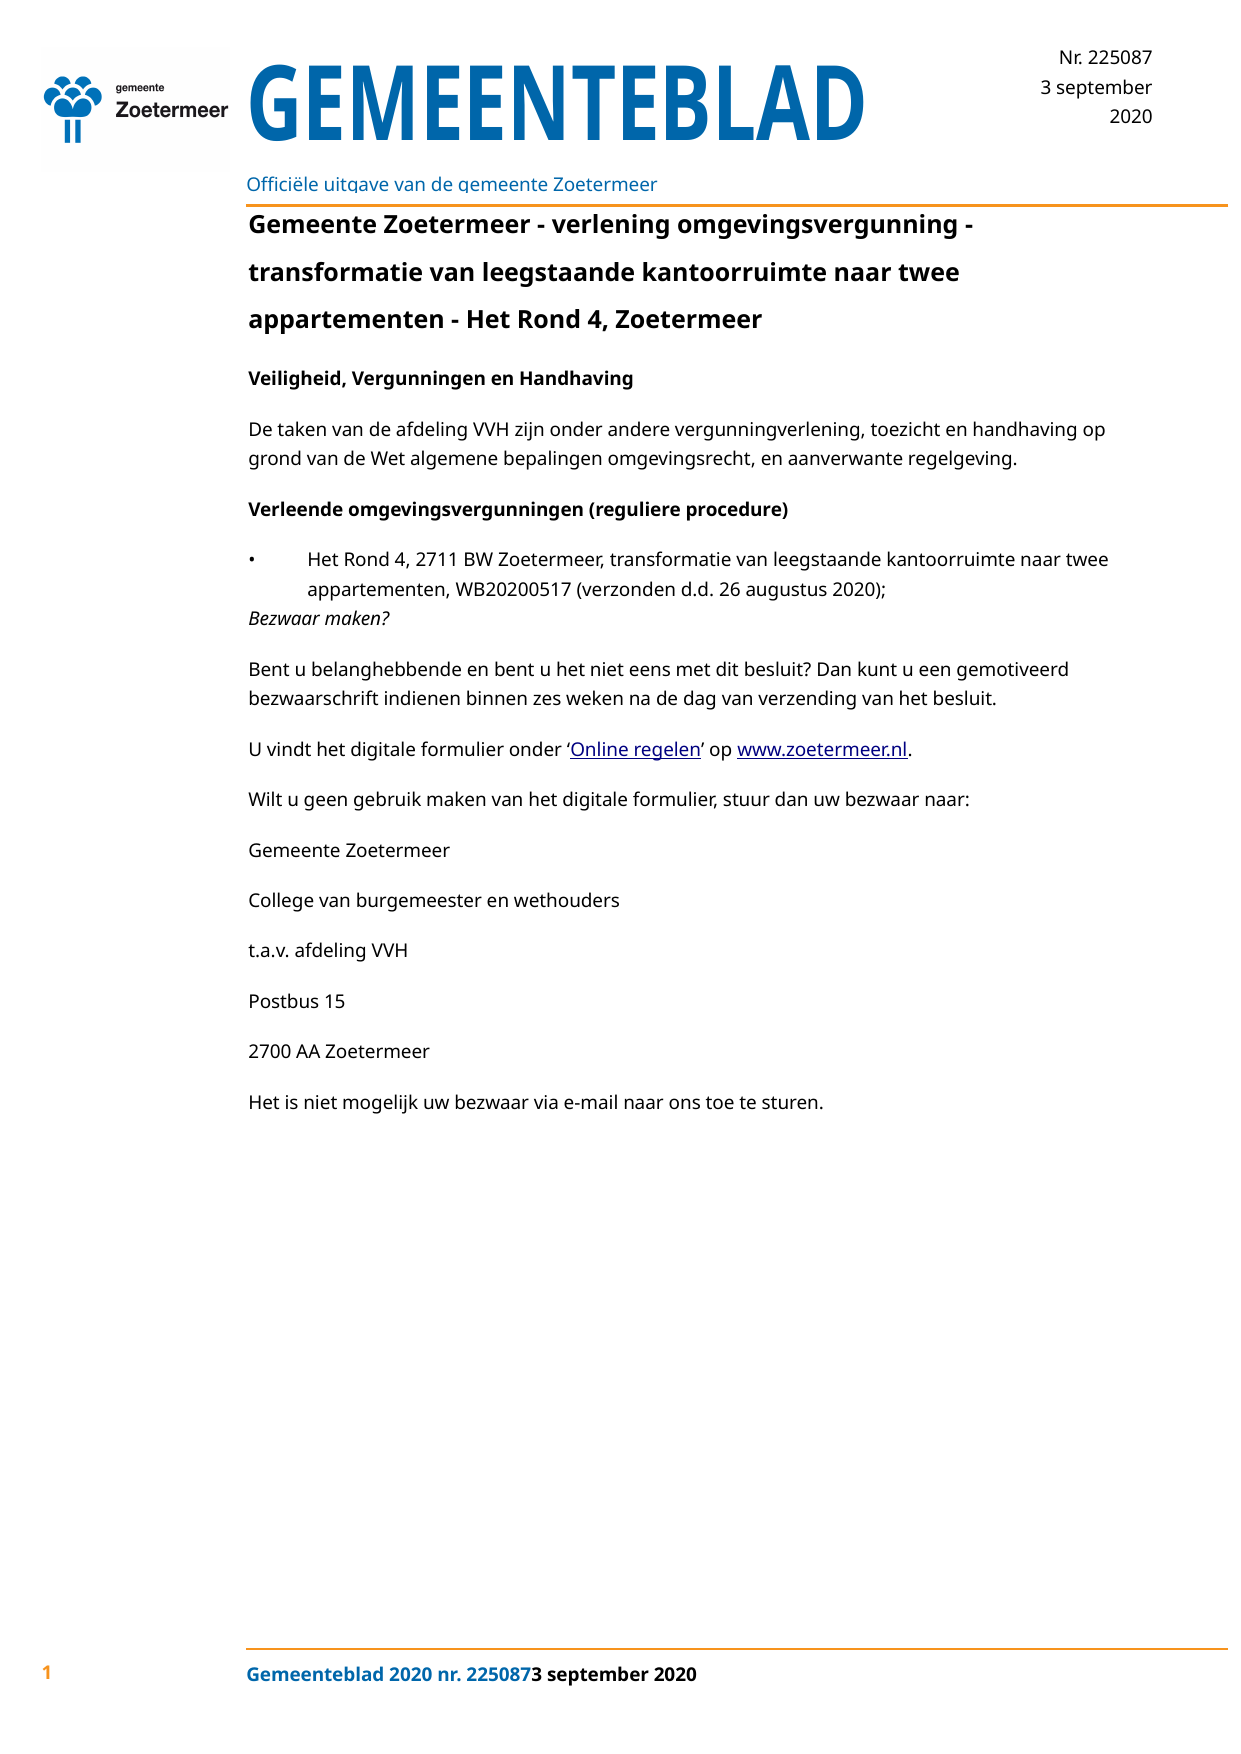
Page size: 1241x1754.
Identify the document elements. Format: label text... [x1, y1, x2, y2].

picture [41, 47, 231, 172]
text College van burgemeester en wethouders [248, 887, 1152, 913]
text t.a.v. afdeling VVH [248, 938, 1152, 963]
text De taken van de afdeling VVH zijn onder andere vergunningverlening, toezicht en handhaving op grond van de Wet algemene bepalingen omgevingsrecht, en aanverwante regelgeving. [248, 416, 1152, 471]
text Wilt u geen gebruik maken van het digitale formulier, stuur dan uw bezwaar naar: [248, 786, 1152, 812]
text 2700 AA Zoetermeer [248, 1038, 1152, 1064]
text Gemeente Zoetermeer - verlening omgevingsvergunning - transformatie van leegstaande kantoorruimte naar twee appartementen - Het Rond 4, Zoetermeer [248, 207, 1152, 336]
list Het Rond 4, 2711 BW Zoetermeer, transformatie van leegstaande kantoorruimte naar twee appartementen, WB20200517 (verzonden d.d. 26 augustus 2020); [248, 546, 1152, 602]
text Gemeente Zoetermeer [248, 837, 1152, 862]
text Bezwaar maken? [248, 606, 1152, 631]
text Verleende omgevingsvergunningen (reguliere procedure) [248, 496, 1152, 522]
text Het is niet mogelijk uw bezwaar via e-mail naar ons toe te sturen. [248, 1089, 1152, 1114]
text Postbus 15 [248, 988, 1152, 1014]
text U vindt het digitale formulier onder ‘Online regelen’ op www.zoetermeer.nl. [248, 736, 1152, 762]
text Veiligheid, Vergunningen en Handhaving [248, 366, 1152, 391]
text Bent u belanghebbende en bent u het niet eens met dit besluit? Dan kunt u een gemotiveerd bezwaarschrift indienen binnen zes weken na de dag van verzending van het besluit. [248, 656, 1152, 711]
